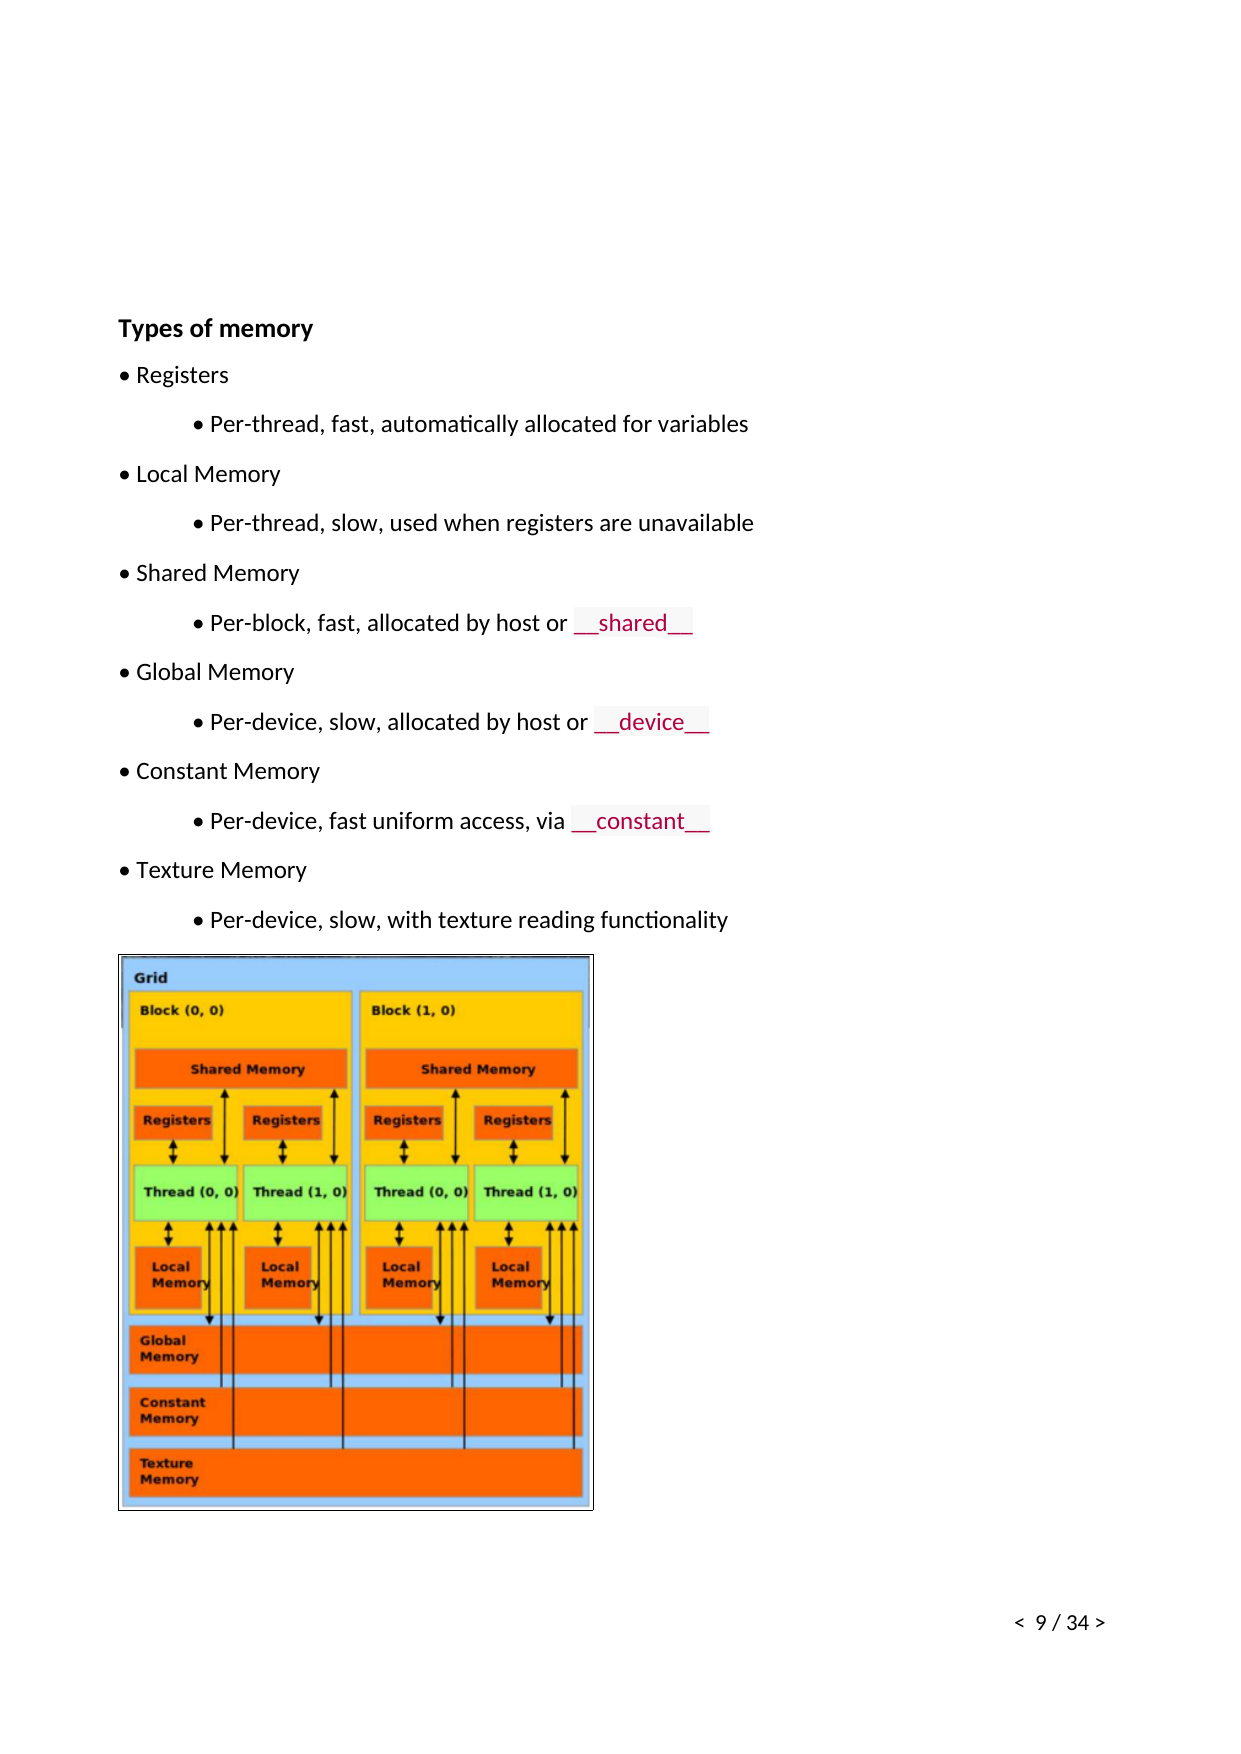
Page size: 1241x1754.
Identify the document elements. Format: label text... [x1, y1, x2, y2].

text • Registers [118, 359, 1122, 389]
text • Local Memory [118, 458, 1122, 488]
text • Global Memory [118, 656, 1122, 687]
text • Constant Memory [118, 755, 1122, 786]
text • Texture Memory [118, 854, 1122, 885]
text • Per-block, fast, allocated by host or __shared__ [118, 607, 1122, 637]
text • Per-thread, slow, used when registers are unavailable [118, 507, 1122, 538]
picture [121, 956, 590, 1508]
text • Per-device, slow, with texture reading functionality [118, 904, 1122, 935]
text • Per-thread, fast, automatically allocated for variables [118, 408, 1122, 439]
text • Per-device, slow, allocated by host or __device__ [118, 706, 1122, 736]
text • Per-device, fast uniform access, via __constant__ [118, 805, 1122, 836]
subtitle Types of memory [118, 311, 1122, 344]
text • Shared Memory [118, 557, 1122, 588]
